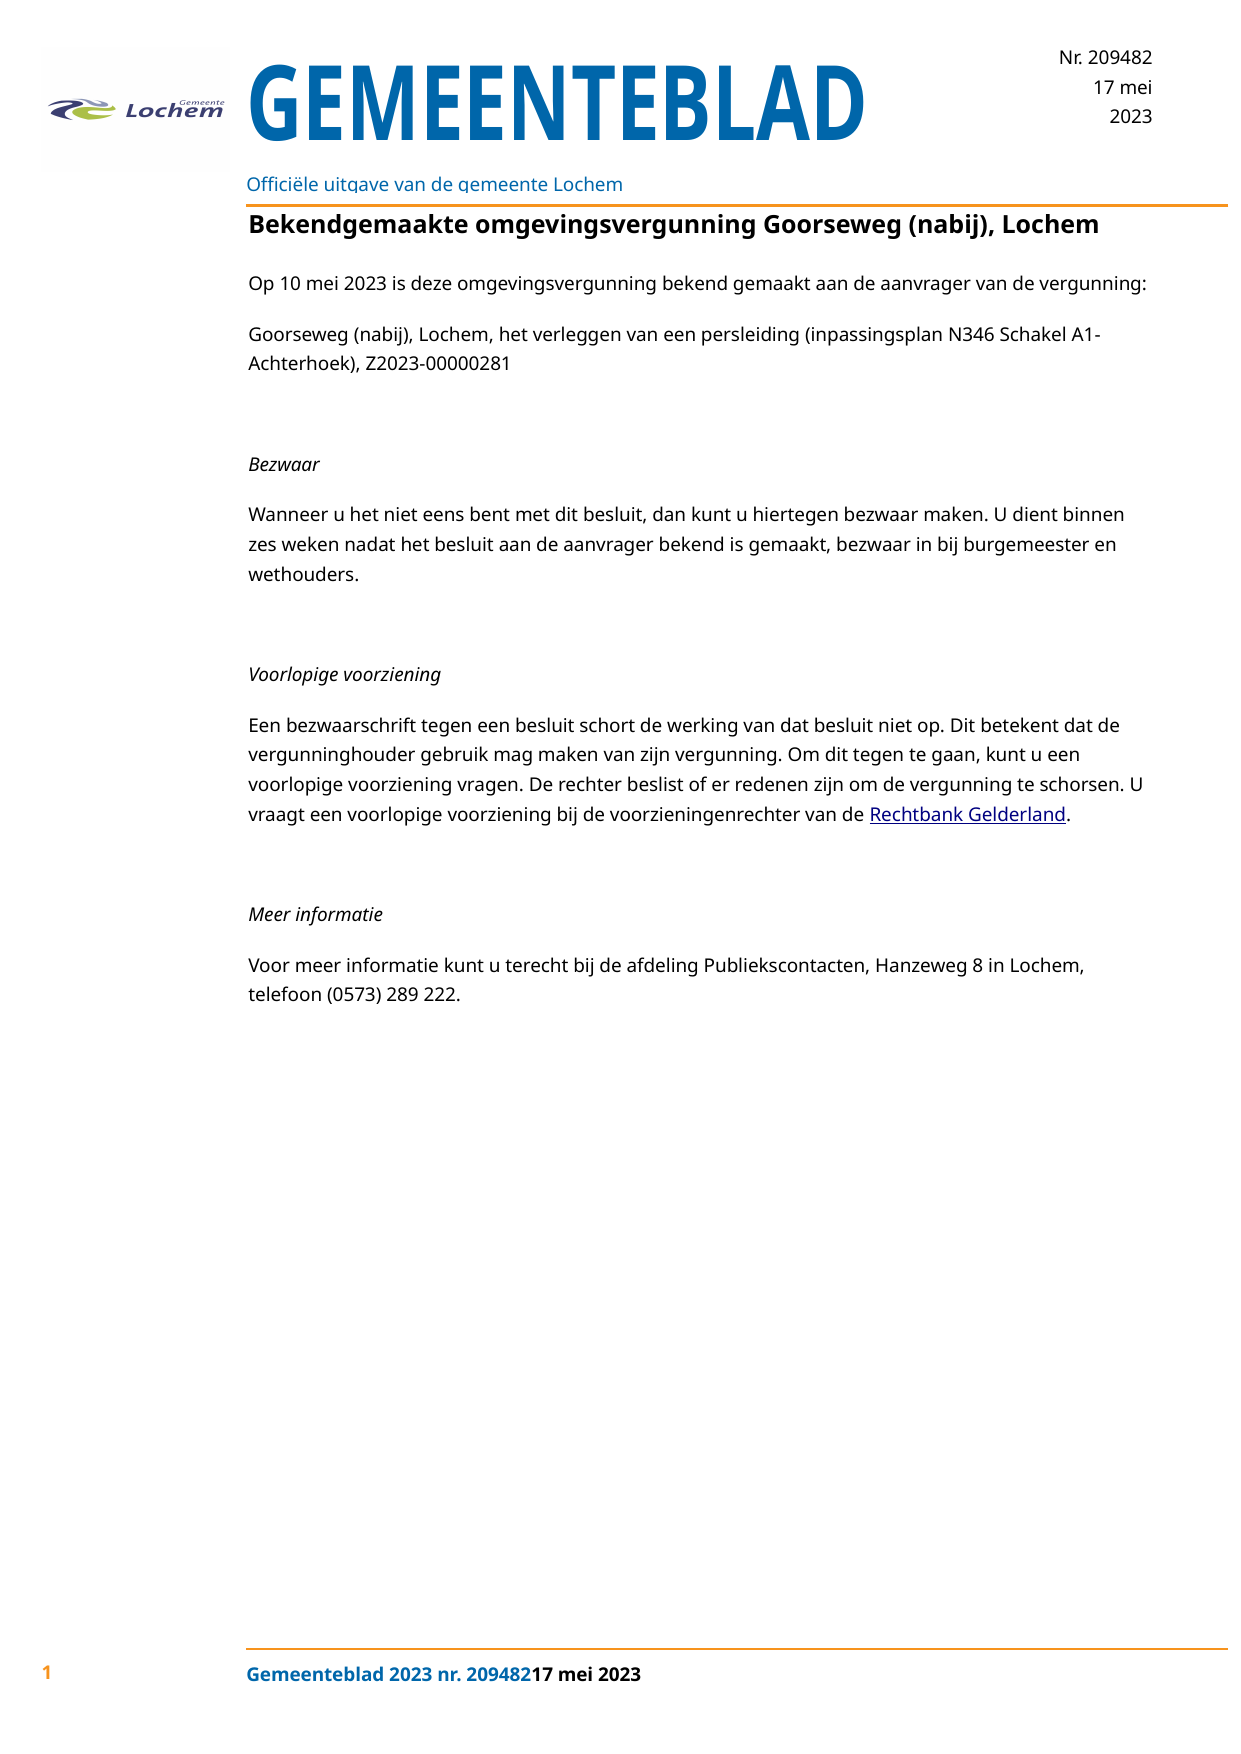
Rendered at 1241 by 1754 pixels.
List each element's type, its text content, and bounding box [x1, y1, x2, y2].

text Voorlopige voorziening [248, 662, 1152, 687]
text Op 10 mei 2023 is deze omgevingsvergunning bekend gemaakt aan de aanvrager van de vergunning: [248, 270, 1152, 296]
text Goorseweg (nabij), Lochem, het verleggen van een persleiding (inpassingsplan N346 Schakel A1-Achterhoek), Z2023-00000281 [248, 321, 1152, 376]
text Wanneer u het niet eens bent met dit besluit, dan kunt u hiertegen bezwaar maken. U dient binnen zes weken nadat het besluit aan de aanvrager bekend is gemaakt, bezwaar in bij burgemeester en wethouders. [248, 502, 1152, 586]
text Een bezwaarschrift tegen een besluit schort de werking van dat besluit niet op. Dit betekent dat de vergunninghouder gebruik mag maken van zijn vergunning. Om dit tegen te gaan, kunt u een voorlopige voorziening vragen. De rechter beslist of er redenen zijn om de vergunning te schorsen. U vraagt een voorlopige voorziening bij de voorzieningenrechter van de Rechtbank Gelderland. [248, 712, 1152, 826]
text Bekendgemaakte omgevingsvergunning Goorseweg (nabij), Lochem [248, 207, 1152, 241]
text Bezwaar [248, 451, 1152, 477]
picture [41, 47, 231, 172]
text Meer informatie [248, 902, 1152, 927]
text Voor meer informatie kunt u terecht bij de afdeling Publiekscontacten, Hanzeweg 8 in Lochem, telefoon (0573) 289 222. [248, 952, 1152, 1007]
